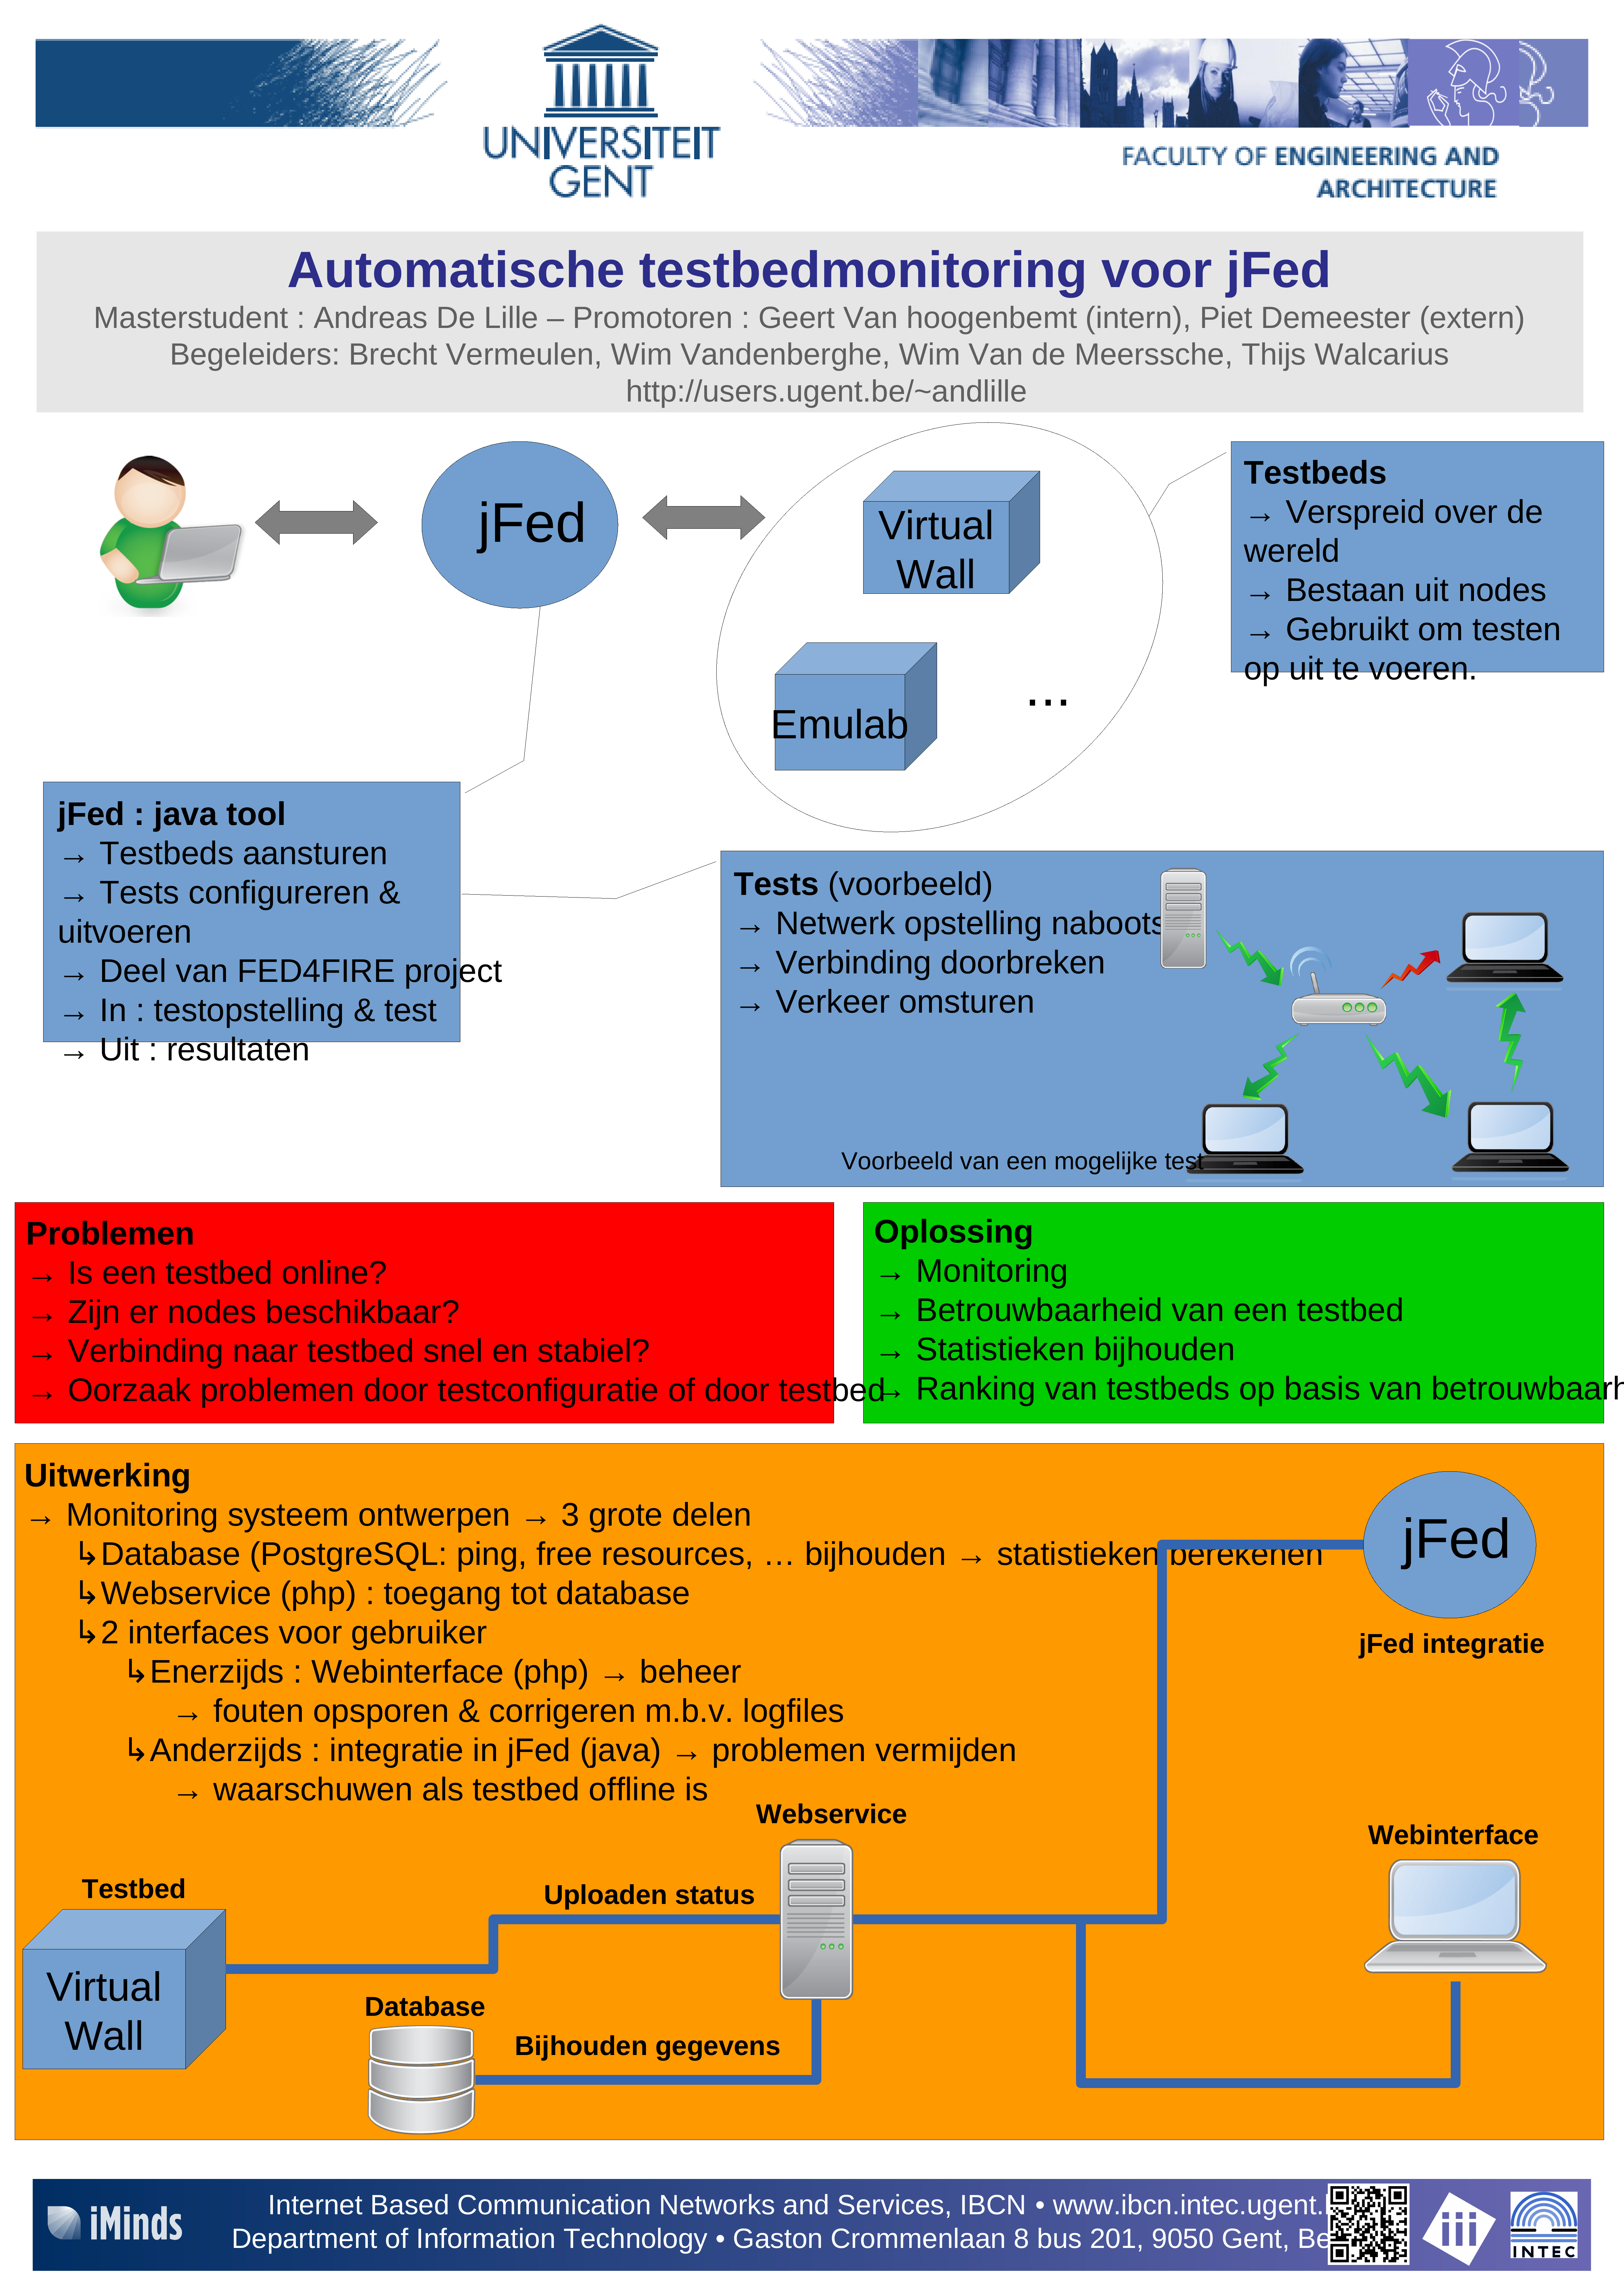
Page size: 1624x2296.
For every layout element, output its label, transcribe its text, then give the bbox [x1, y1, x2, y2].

text_box Emulab [892, 719, 903, 736]
picture [1356, 1851, 1555, 1982]
text_box Virtual Wall [23, 1949, 185, 2069]
text_box [721, 851, 1604, 1187]
text_box Oplossing → Monitoring → Betrouwbaarheid van een testbed → Statistieken bijhouden → Ranking van testbeds op basis van betrouwbaarheid [869, 1207, 1536, 1409]
text_box [43, 782, 460, 1042]
text_box Emulab [775, 675, 905, 770]
text_box Database [360, 1986, 491, 2031]
text_box [1231, 441, 1604, 672]
picture [1160, 868, 1206, 969]
text_box [1174, 1163, 1181, 1168]
text_box [716, 422, 1226, 832]
text_box [642, 495, 765, 540]
text_box [1408, 664, 1417, 669]
text_box Testbeds → Verspreid over de wereld → Bestaan uit nodes → Gebruikt om testen op uit te voeren. [1239, 448, 1592, 650]
text_box Uitwerking → Monitoring systeem ontwerpen → 3 grote delen ↳Database (PostgreSQL: ping, free resources, … bijhouden → statistieken berekenen ↳Webservice (php) : toegang tot database ↳2 interfaces voor gebruiker ↳Enerzijds : Webinterface (php) → beheer → fouten opsporen & corrigeren m.b.v. logfiles ↳Anderzijds : integratie in jFed (java) → problemen vermijden → waarschuwen als testbed offline is [20, 1451, 1109, 1809]
text_box jFed : java tool → Testbeds aansturen → Tests configureren & uitvoeren → Deel van FED4FIRE project → In : testopstelling & test → Uit : resultaten [53, 790, 514, 1030]
text_box [1248, 664, 1257, 672]
text_box [863, 1202, 1604, 1423]
text_box ... [1020, 647, 1068, 719]
text_box [1437, 664, 1446, 669]
picture [780, 1839, 853, 2000]
text_box [514, 862, 716, 899]
text_box [422, 441, 618, 790]
text_box Automatische testbedmonitoring voor jFed Masterstudent : Andreas De Lille – Promotoren : Geert Van hoogenbemt (intern), Piet Demeester (extern) Begeleiders: Brecht Vermeulen, Wim Vandenberghe, Wim Van de Meerssche, Thijs Walcarius http://users.ugent.be/~andlille [36, 231, 1583, 413]
text_box Uploaden status [539, 1875, 761, 1920]
text_box [1267, 664, 1275, 672]
picture [368, 2031, 475, 2134]
text_box jFed [1398, 1499, 1496, 1586]
picture [1363, 1031, 1575, 1185]
text_box Testbed [77, 1869, 191, 1906]
text_box [1346, 664, 1355, 669]
text_box [1456, 664, 1463, 672]
text_box jFed [473, 484, 572, 556]
picture [1214, 927, 1285, 987]
text_box jFed integratie [1354, 1623, 1550, 1669]
picture [1422, 2192, 1496, 2266]
text_box Webservice [751, 1793, 913, 1839]
text_box Tests (voorbeeld) → Netwerk opstelling nabootsen → Verbinding doorbreken → Verkeer omsturen [729, 860, 1125, 1022]
picture [32, 2191, 198, 2257]
picture [1511, 2192, 1578, 2258]
text_box [15, 1443, 1604, 2140]
text_box [255, 500, 378, 545]
text_box [1174, 1158, 1181, 1162]
picture [1328, 2184, 1410, 2265]
text_box [15, 1202, 834, 1423]
picture [1290, 907, 1569, 1095]
text_box Virtual Wall [863, 502, 1009, 594]
text_box Webinterface [1363, 1815, 1544, 1860]
picture [93, 446, 250, 617]
text_box Bijhouden gegevens [510, 2026, 786, 2063]
text_box [1389, 664, 1399, 672]
text_box Problemen → Is een testbed online? → Zijn er nodes beschikbaar? → Verbinding naar testbed snel en stabiel? → Oorzaak problemen door testconfiguratie of door testbed [21, 1209, 737, 1411]
picture [1181, 1031, 1309, 1187]
text_box Voorbeeld van een mogelijke test [837, 1142, 1144, 1177]
picture [988, 36, 1519, 129]
